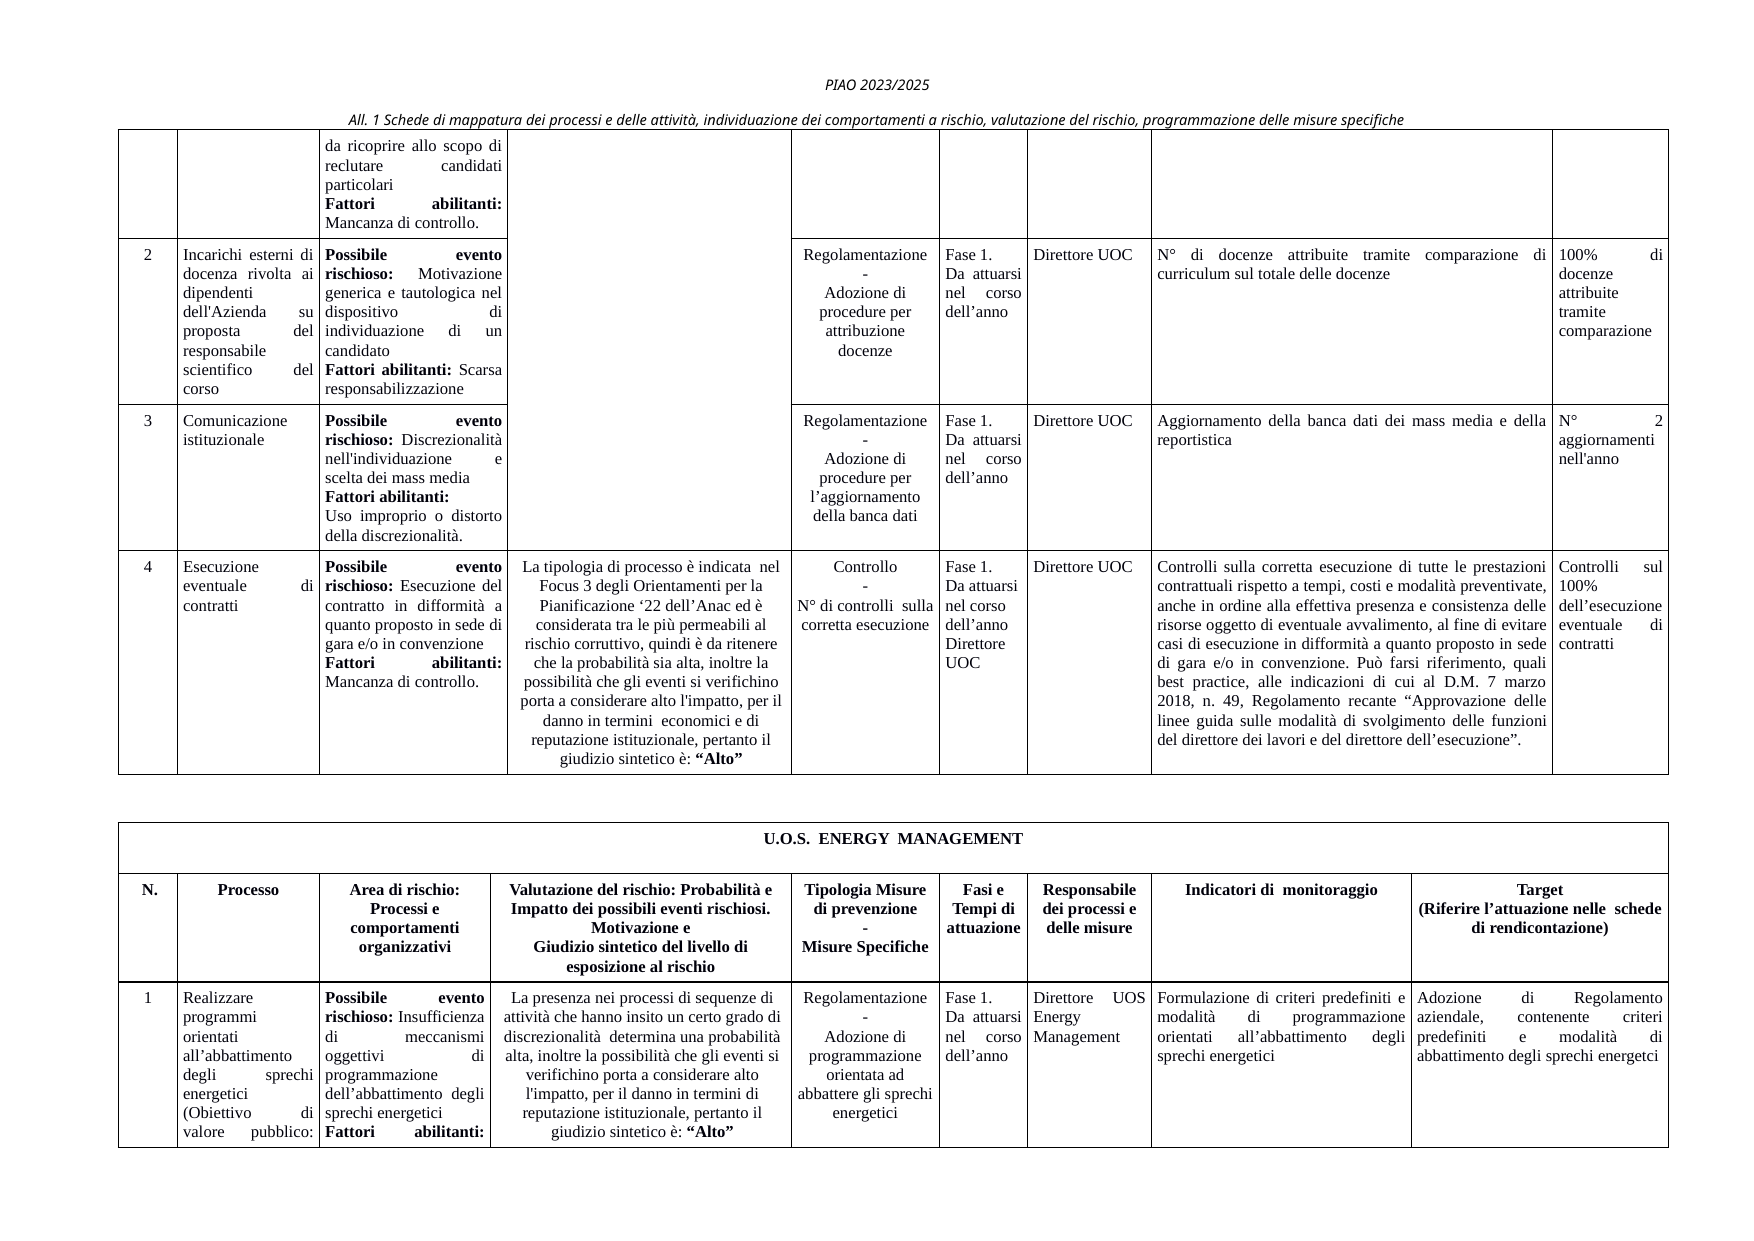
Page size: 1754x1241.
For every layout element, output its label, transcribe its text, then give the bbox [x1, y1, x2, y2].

table_cell N° di docenze attribuite tramite comparazione di curriculum sul totale delle docenze [1152, 239, 1552, 403]
table_cell [178, 130, 319, 238]
table_cell Controlli sul 100% dell’esecuzione eventuale di contratti [1553, 551, 1668, 773]
table_cell Possibile evento rischioso: Insufficienza di meccanismi oggettivi di programmazione dell’abbattimento degli sprechi energetici Fattori abilitanti: [320, 983, 490, 1147]
table_cell Regolamentazione - Adozione di programmazione orientata ad abbattere gli sprechi energetici [792, 983, 939, 1147]
table_cell Possibile evento rischioso: Discrezionalità nell'individuazione e scelta dei mass media Fattori abilitanti: Uso improprio o distorto della discrezionalità. [320, 405, 507, 550]
table_cell Fase 1. Da attuarsi nel corso dell’anno [940, 239, 1027, 403]
table_cell Comunicazione istituzionale [178, 405, 319, 550]
table_cell [1028, 130, 1151, 238]
table_cell [1553, 130, 1668, 238]
table_cell Tipologia Misure di prevenzione - Misure Specifiche [792, 874, 939, 981]
table_cell Processo [178, 874, 319, 981]
table_cell [119, 130, 177, 238]
table_cell Responsabile dei processi e delle misure [1028, 874, 1151, 981]
table_cell Fase 1. Da attuarsi nel corso dell’anno [940, 983, 1027, 1147]
table_cell Aggiornamento della banca dati dei mass media e della reportistica [1152, 405, 1552, 550]
table_cell 3 [119, 405, 177, 550]
table_header U.O.S. ENERGY MANAGEMENT [119, 823, 1668, 873]
table_cell Direttore UOS Energy Management [1028, 983, 1151, 1147]
table_cell Direttore UOC [1028, 405, 1151, 550]
table_cell Regolamentazione - Adozione di procedure per l’aggiornamento della banca dati [792, 405, 939, 550]
table_cell Area di rischio: Processi e comportamenti organizzativi [320, 874, 490, 981]
table_cell Possibile evento rischioso: Esecuzione del contratto in difformità a quanto proposto in sede di gara e/o in convenzione Fattori abilitanti: Mancanza di controllo. [320, 551, 507, 773]
table_cell Fase 1. Da attuarsi nel corso dell’anno [940, 405, 1027, 550]
table_cell Adozione di Regolamento aziendale, contenente criteri predefiniti e modalità di abbattimento degli sprechi energetci [1412, 983, 1668, 1147]
table_cell 2 [119, 239, 177, 403]
table_cell N° 2 aggiornamenti nell'anno [1553, 405, 1668, 550]
table_cell [1152, 130, 1552, 238]
table_cell Valutazione del rischio: Probabilità e Impatto dei possibili eventi rischiosi. Motivazione e Giudizio sintetico del livello di esposizione al rischio [491, 874, 791, 981]
table_cell 1 [119, 983, 177, 1147]
table_cell La tipologia di processo è indicata nel Focus 3 degli Orientamenti per la Pianificazione ‘22 dell’Anac ed è considerata tra le più permeabili al rischio corruttivo, quindi è da ritenere che la probabilità sia alta, inoltre la possibilità che gli eventi si verifichino porta a considerare alto l'impatto, per il danno in termini economici e di reputazione istituzionale, pertanto il giudizio sintetico è: “Alto” [508, 551, 791, 773]
table_cell Regolamentazione - Adozione di procedure per attribuzione docenze [792, 239, 939, 403]
table_cell Esecuzione eventuale di contratti [178, 551, 319, 773]
table_cell La presenza nei processi di sequenze di attività che hanno insito un certo grado di discrezionalità determina una probabilità alta, inoltre la possibilità che gli eventi si verifichino porta a considerare alto l'impatto, per il danno in termini di reputazione istituzionale, pertanto il giudizio sintetico è: “Alto” [491, 983, 791, 1147]
table_cell Fasi e Tempi di attuazione [940, 874, 1027, 981]
table_cell Indicatori di monitoraggio [1152, 874, 1411, 981]
table_cell 4 [119, 551, 177, 773]
table_cell [940, 130, 1027, 238]
table_cell Target (Riferire l’attuazione nelle schede di rendicontazione) [1412, 874, 1668, 981]
table_cell [508, 130, 791, 550]
table_cell Controlli sulla corretta esecuzione di tutte le prestazioni contrattuali rispetto a tempi, costi e modalità preventivate, anche in ordine alla effettiva presenza e consistenza delle risorse oggetto di eventuale avvalimento, al fine di evitare casi di esecuzione in difformità a quanto proposto in sede di gara e/o in convenzione. Può farsi riferimento, quali best practice, alle indicazioni di cui al D.M. 7 marzo 2018, n. 49, Regolamento recante “Approvazione delle linee guida sulle modalità di svolgimento delle funzioni del direttore dei lavori e del direttore dell’esecuzione”. [1152, 551, 1552, 773]
table_cell N. [119, 874, 177, 981]
table_cell Controllo - N° di controlli sulla corretta esecuzione [792, 551, 939, 773]
table_cell da ricoprire allo scopo di reclutare candidati particolari Fattori abilitanti: Mancanza di controllo. [320, 130, 507, 238]
table_cell Direttore UOC [1028, 551, 1151, 773]
table_cell Possibile evento rischioso: Motivazione generica e tautologica nel dispositivo di individuazione di un candidato Fattori abilitanti: Scarsa responsabilizzazione [320, 239, 507, 403]
table_cell [792, 130, 939, 238]
table_cell Direttore UOC [1028, 239, 1151, 403]
table_cell 100% di docenze attribuite tramite comparazione [1553, 239, 1668, 403]
table_cell Formulazione di criteri predefiniti e modalità di programmazione orientati all’abbattimento degli sprechi energetici [1152, 983, 1411, 1147]
table_cell Realizzare programmi orientati all’abbattimento degli sprechi energetici (Obiettivo di valore pubblico: [178, 983, 319, 1147]
table_cell Fase 1. Da attuarsi nel corso dell’anno Direttore UOC [940, 551, 1027, 773]
table_cell Incarichi esterni di docenza rivolta ai dipendenti dell'Azienda su proposta del responsabile scientifico del corso [178, 239, 319, 403]
